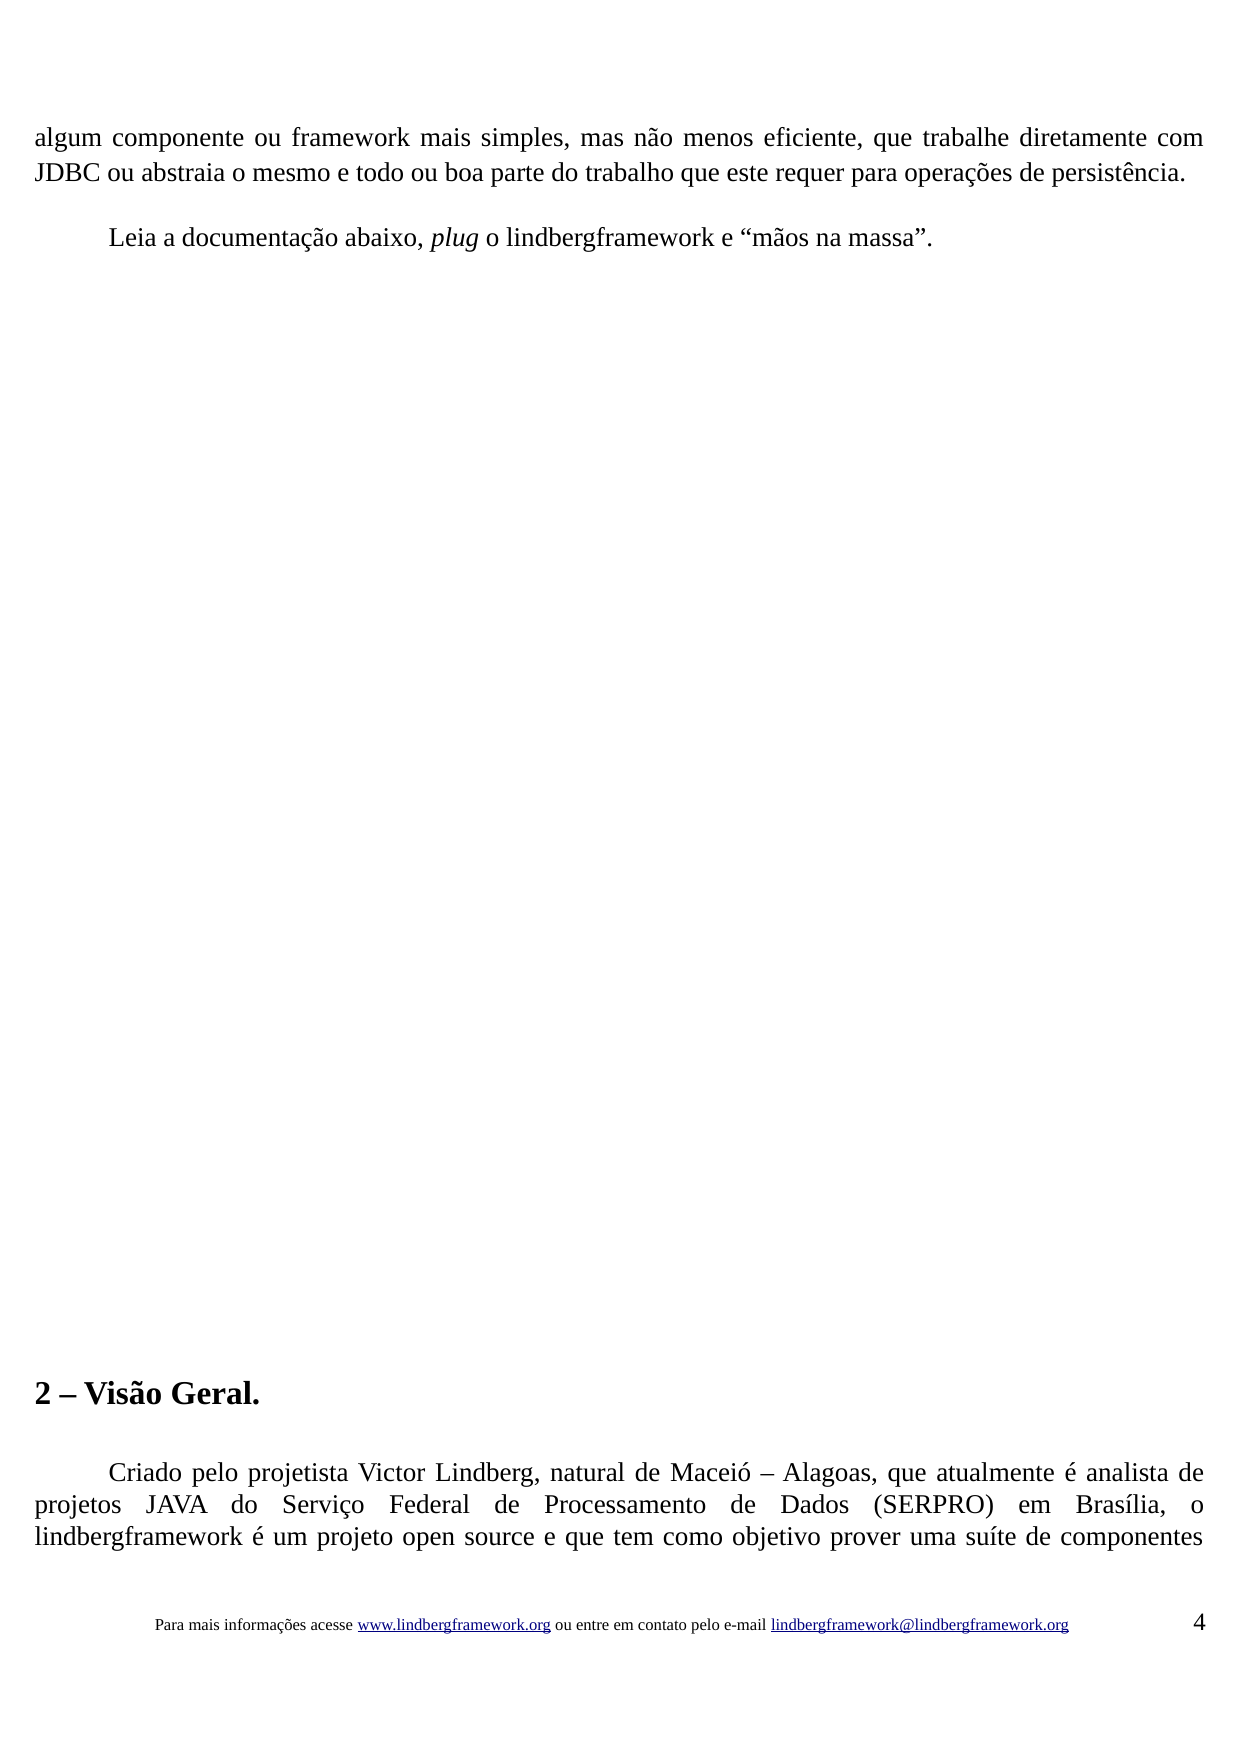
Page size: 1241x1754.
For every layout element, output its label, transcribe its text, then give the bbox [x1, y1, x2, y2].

text Criado pelo projetista Victor Lindberg, natural de Maceió – Alagoas, que atualmente é analista de projetos JAVA do Serviço Federal de Processamento de Dados (SERPRO) em Brasília, o lindbergframework é um projeto open source e que tem como objetivo prover uma suíte de componentes [34, 1450, 1206, 1551]
text 2 – Visão Geral. [34, 1374, 1206, 1412]
text algum componente ou framework mais simples, mas não menos eficiente, que trabalhe diretamente com JDBC ou abstraia o mesmo e todo ou boa parte do trabalho que este requer para operações de persistência. [34, 118, 1206, 187]
text Leia a documentação abaixo, plug o lindbergframework e “mãos na massa”. [34, 221, 1206, 252]
